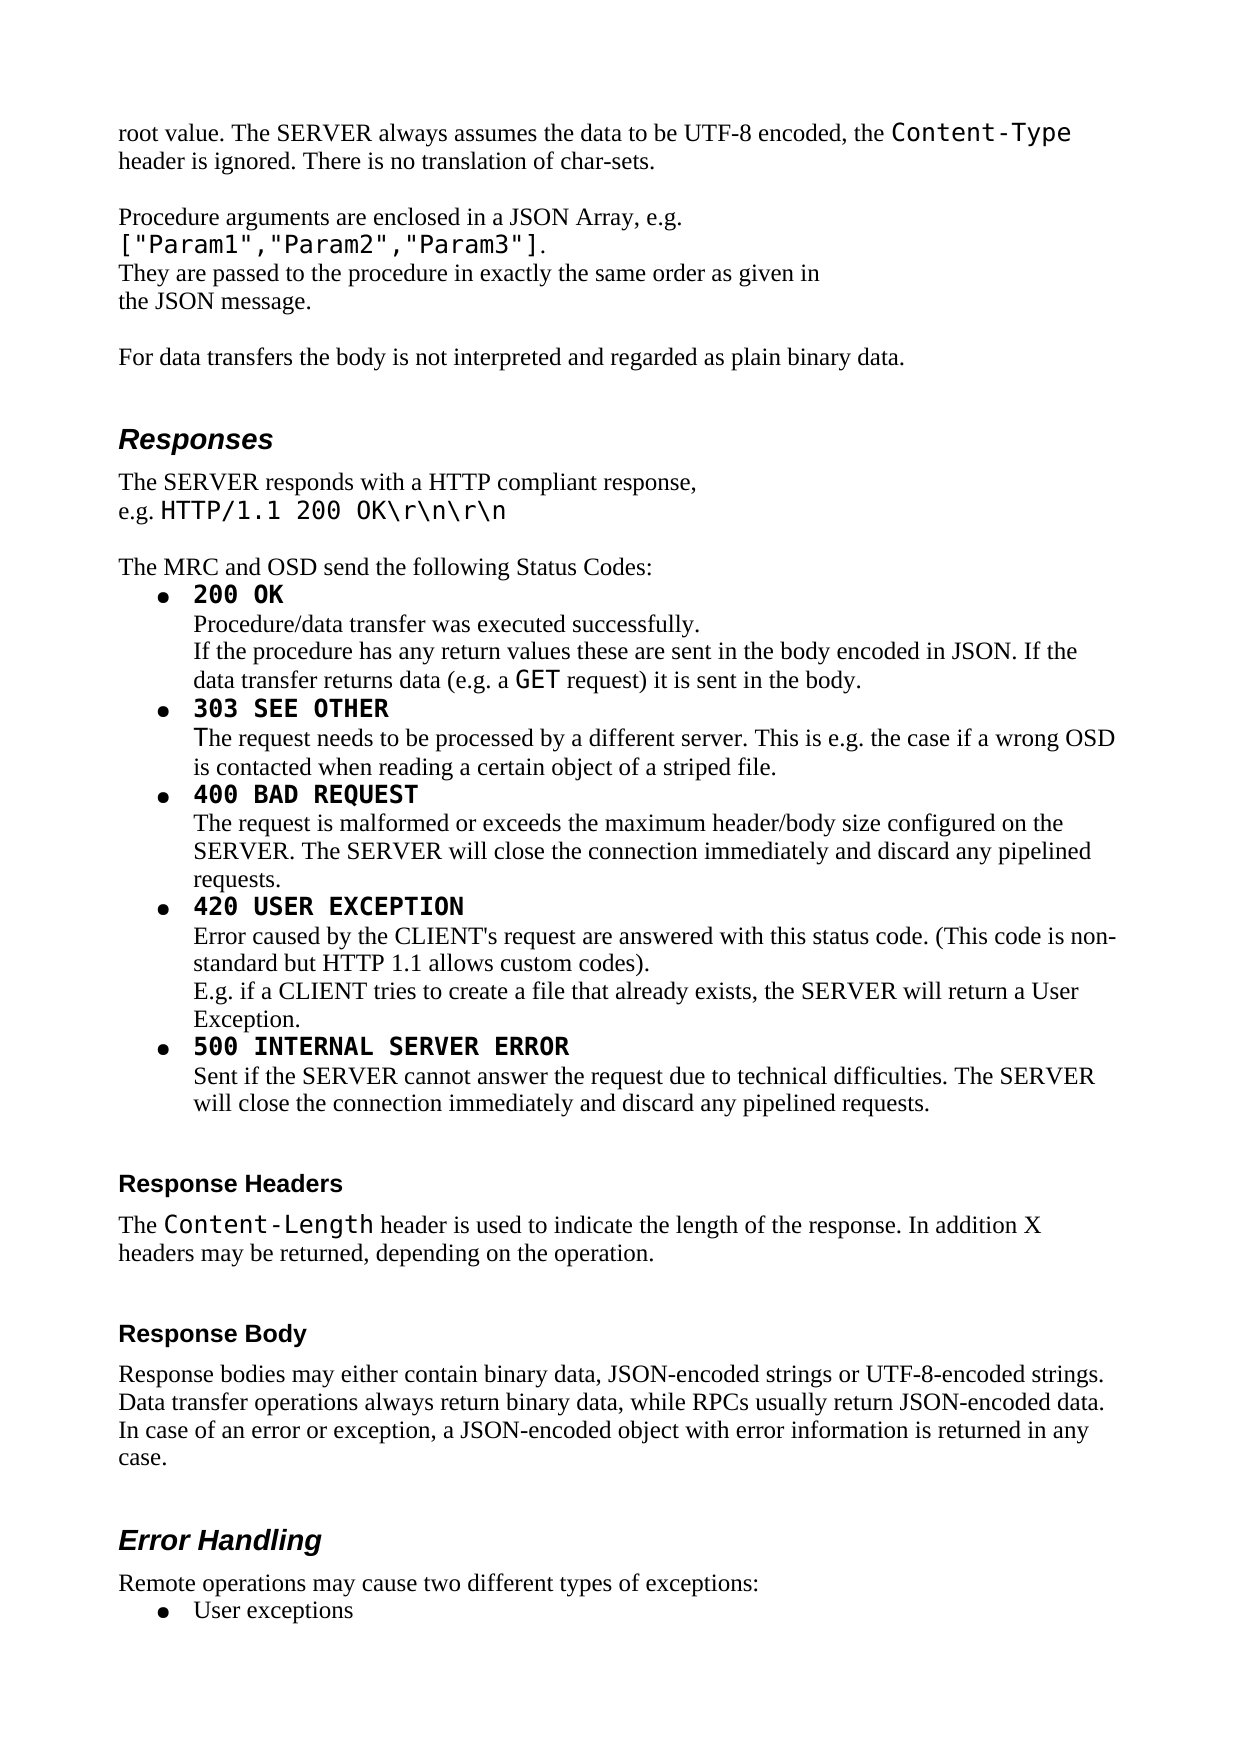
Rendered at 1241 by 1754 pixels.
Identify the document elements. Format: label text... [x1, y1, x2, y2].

list User exceptions [156, 1597, 1122, 1624]
text For data transfers the body is not interpreted and regarded as plain binary data. [118, 343, 1122, 370]
text Response bodies may either contain binary data, JSON-encoded strings or UTF-8-encoded strings. Data transfer operations always return binary data, while RPCs usually return JSON-encoded data. In case of an error or exception, a JSON-encoded object with error information is returned in any case. [118, 1360, 1122, 1471]
text They are passed to the procedure in exactly the same order as given in [118, 259, 1122, 287]
subtitle Response Body [118, 1320, 1122, 1348]
text the JSON message. [118, 287, 1122, 315]
list 500 INTERNAL SERVER ERROR Sent if the SERVER cannot answer the request due to technical difficulties. The SERVER will close the connection immediately and discard any pipelined requests. [156, 1033, 1122, 1117]
subtitle Error Handling [118, 1524, 1122, 1556]
subtitle Response Headers [118, 1170, 1122, 1198]
list 420 USER EXCEPTION Error caused by the CLIENT's request are answered with this status code. (This code is non-standard but HTTP 1.1 allows custom codes). E.g. if a CLIENT tries to create a file that already exists, the SERVER will return a User Exception. [156, 893, 1122, 1033]
text ["Param1","Param2","Param3"]. [118, 230, 1122, 259]
text The Content-Length header is used to indicate the length of the response. In addition X headers may be returned, depending on the operation. [118, 1210, 1122, 1267]
text The SERVER responds with a HTTP compliant response, [118, 468, 1122, 496]
text The MRC and OSD send the following Status Codes: [118, 553, 1122, 581]
list 303 SEE OTHER The request needs to be processed by a different server. This is e.g. the case if a wrong OSD is contacted when reading a certain object of a striped file. [156, 694, 1122, 780]
text Remote operations may cause two different types of exceptions: [118, 1569, 1122, 1597]
text e.g. HTTP/1.1 200 OK\r\n\r\n [118, 496, 1122, 525]
list 200 OK Procedure/data transfer was executed successfully. If the procedure has any return values these are sent in the body encoded in JSON. If the data transfer returns data (e.g. a GET request) it is sent in the body. [156, 581, 1122, 694]
subtitle Responses [118, 423, 1122, 456]
text root value. The SERVER always assumes the data to be UTF-8 encoded, the Content-Type header is ignored. There is no translation of char-sets. [118, 118, 1122, 175]
text Procedure arguments are enclosed in a JSON Array, e.g. [118, 203, 1122, 230]
list 400 BAD REQUEST The request is malformed or exceeds the maximum header/body size configured on the SERVER. The SERVER will close the connection immediately and discard any pipelined requests. [156, 780, 1122, 893]
